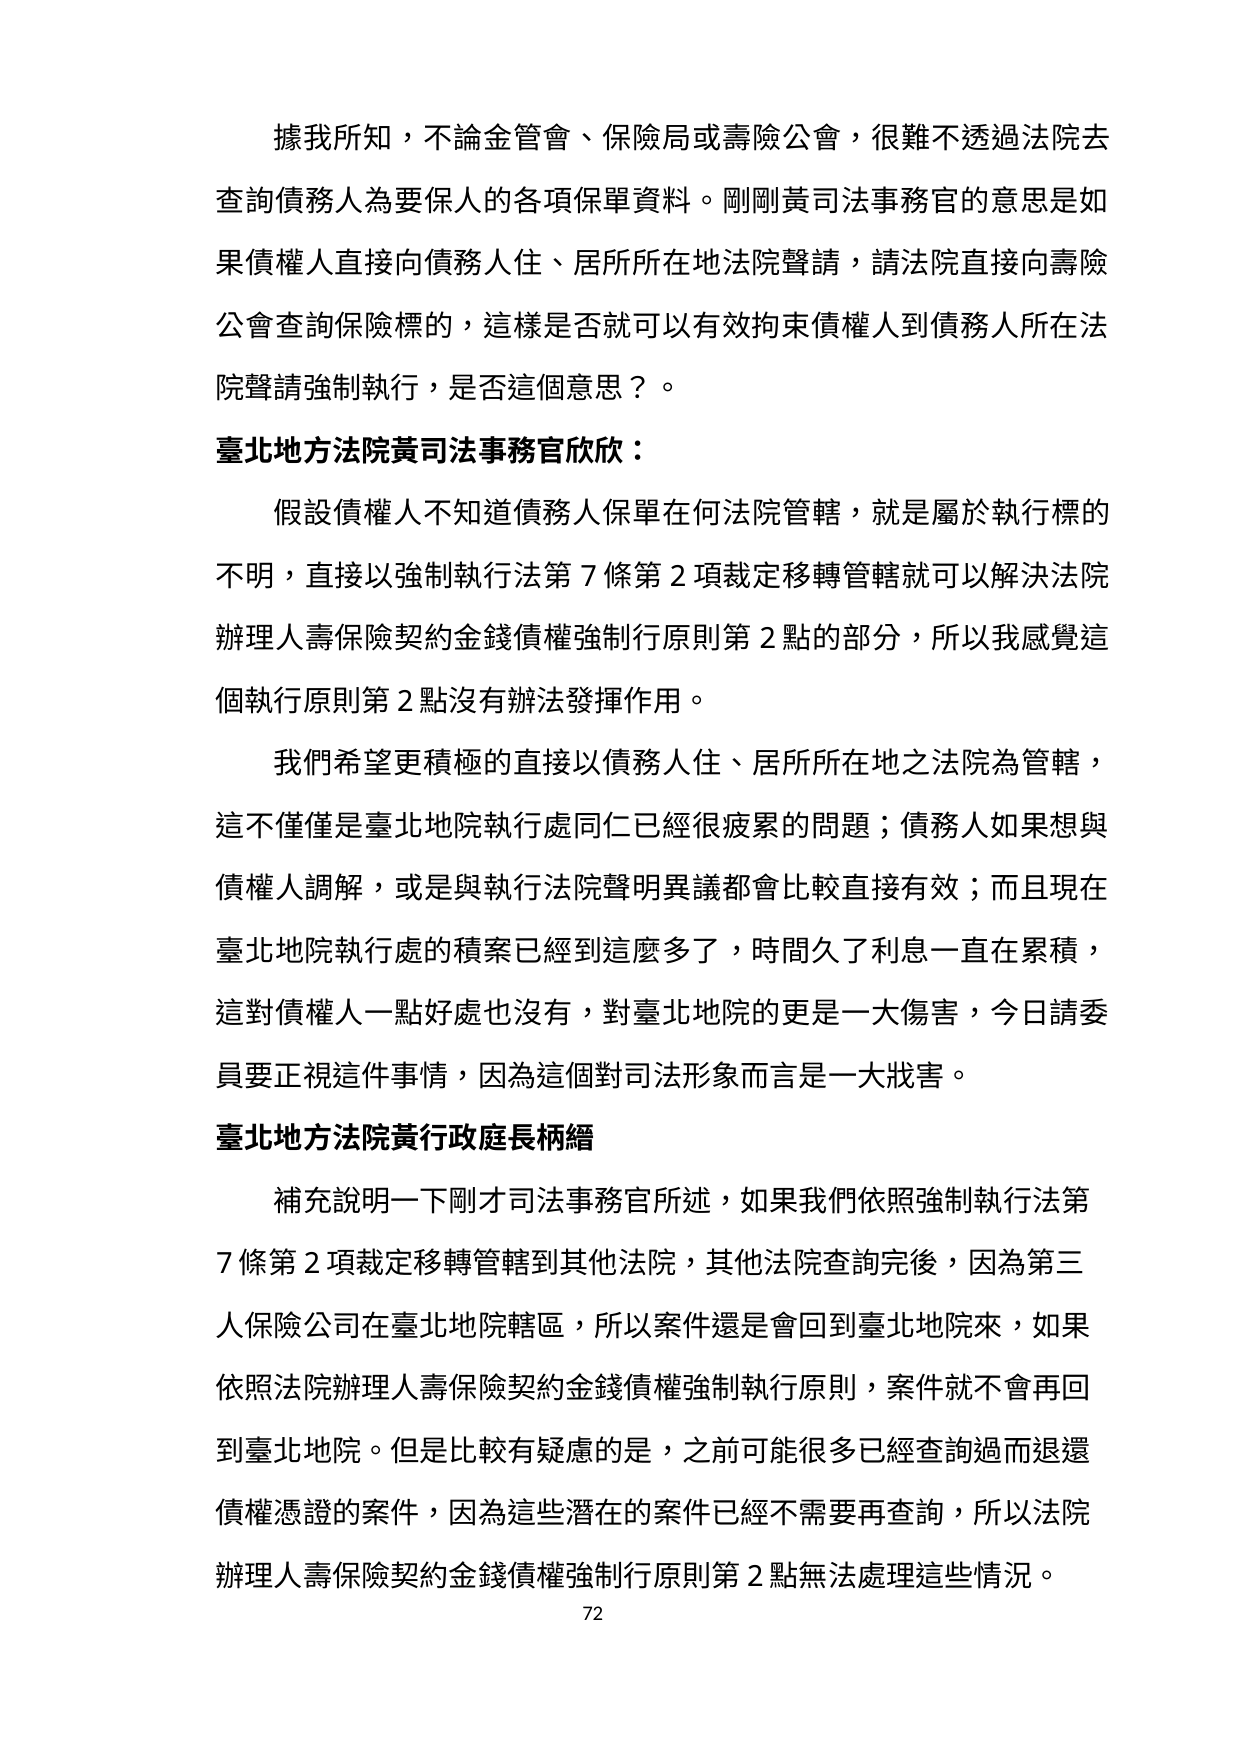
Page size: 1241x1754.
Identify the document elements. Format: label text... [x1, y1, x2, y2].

subtitle 臺北地方法院黃行政庭長柄縉 [215, 1094, 1110, 1157]
subtitle 假設債權人不知道債務人保單在何法院管轄，就是屬於執行標的不明，直接以強制執行法第7條第2項裁定移轉管轄就可以解決法院辦理人壽保險契約金錢債權強制行原則第2點的部分，所以我感覺這個執行原則第2點沒有辦法發揮作用。 [215, 469, 1110, 719]
subtitle 據我所知，不論金管會、保險局或壽險公會，很難不透過法院去查詢債務人為要保人的各項保單資料。剛剛黃司法事務官的意思是如果債權人直接向債務人住、居所所在地法院聲請，請法院直接向壽險公會查詢保險標的，這樣是否就可以有效拘束債權人到債務人所在法院聲請強制執行，是否這個意思？。 [215, 94, 1110, 407]
subtitle 臺北地方法院黃司法事務官欣欣： [215, 407, 1110, 469]
subtitle 我們希望更積極的直接以債務人住、居所所在地之法院為管轄，這不僅僅是臺北地院執行處同仁已經很疲累的問題；債務人如果想與債權人調解，或是與執行法院聲明異議都會比較直接有效；而且現在臺北地院執行處的積案已經到這麼多了，時間久了利息一直在累積，這對債權人一點好處也沒有，對臺北地院的更是一大傷害，今日請委員要正視這件事情，因為這個對司法形象而言是一大戕害。 [215, 719, 1110, 1094]
subtitle 補充說明一下剛才司法事務官所述，如果我們依照強制執行法第7條第2項裁定移轉管轄到其他法院，其他法院查詢完後，因為第三人保險公司在臺北地院轄區，所以案件還是會回到臺北地院來，如果依照法院辦理人壽保險契約金錢債權強制執行原則，案件就不會再回到臺北地院。但是比較有疑慮的是，之前可能很多已經查詢過而退還債權憑證的案件，因為這些潛在的案件已經不需要再查詢，所以法院辦理人壽保險契約金錢債權強制行原則第2點無法處理這些情況。 [215, 1157, 1110, 1594]
